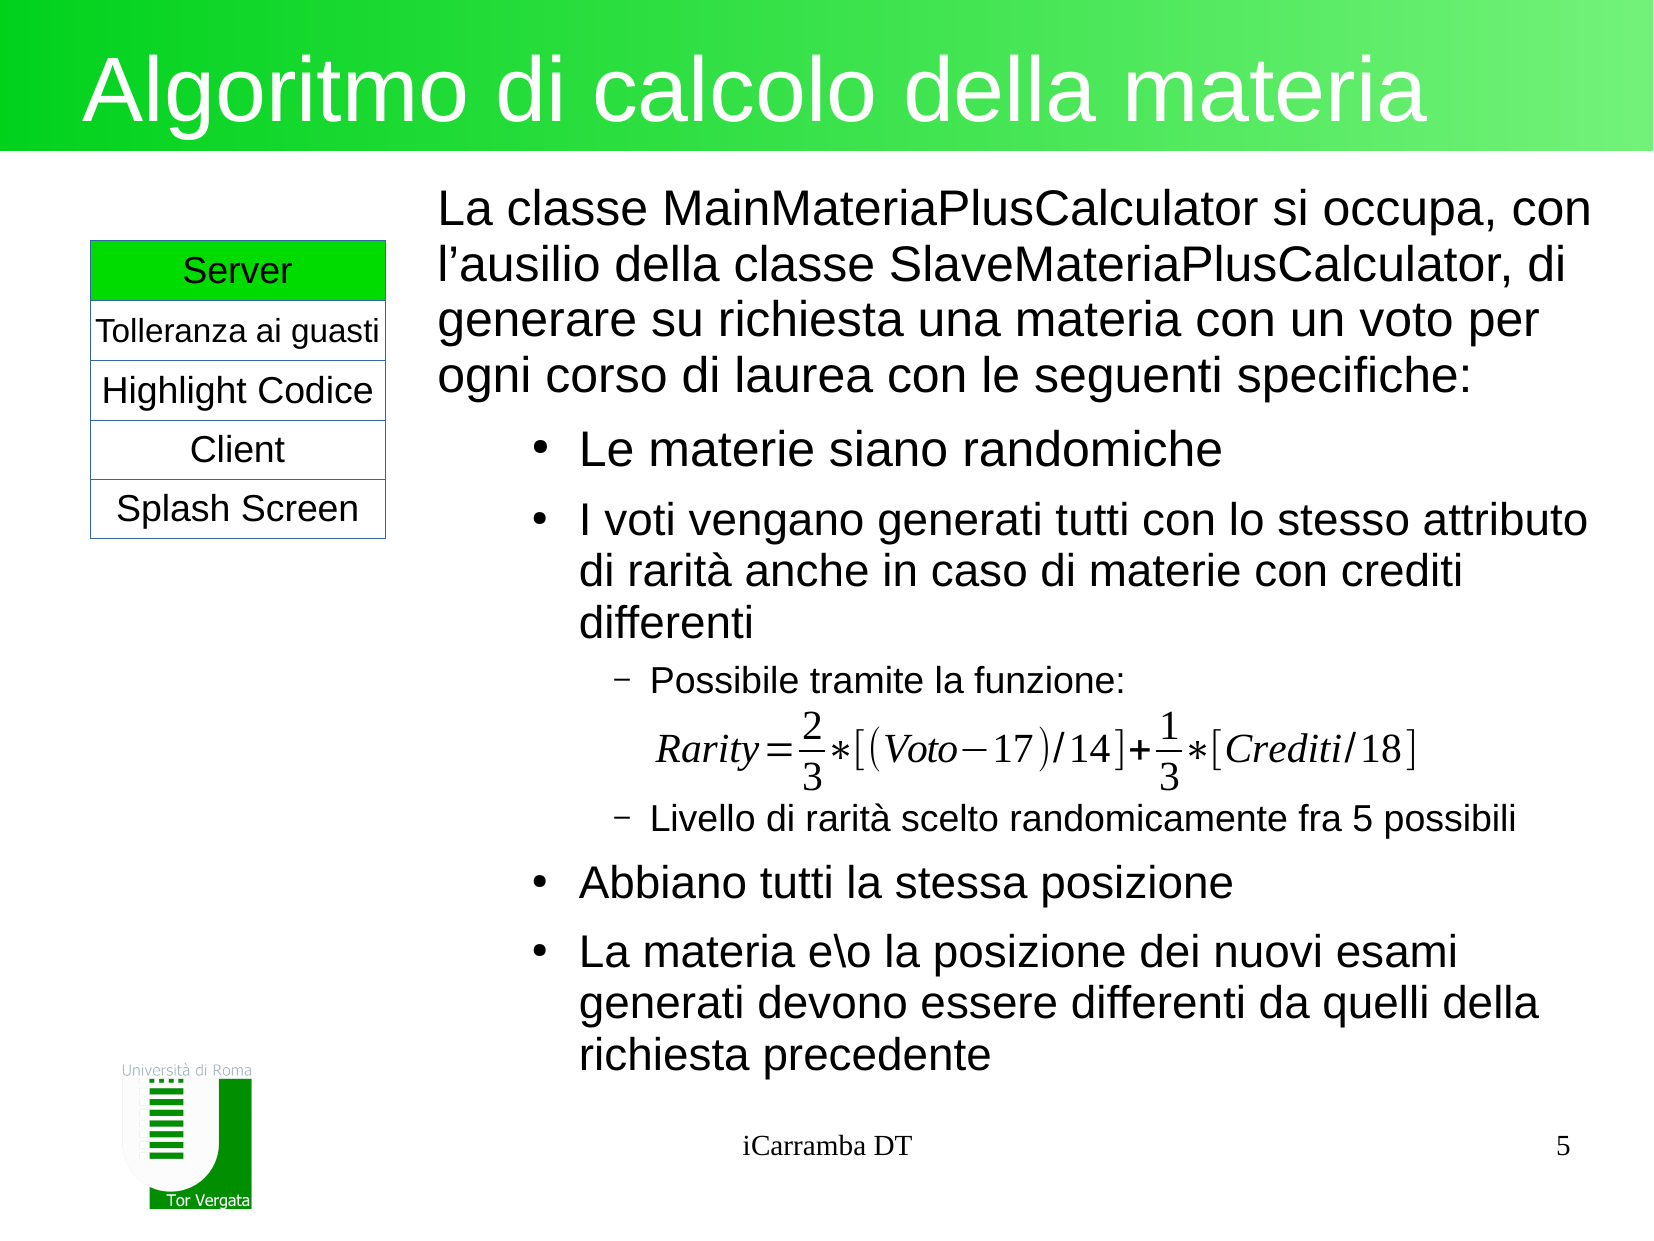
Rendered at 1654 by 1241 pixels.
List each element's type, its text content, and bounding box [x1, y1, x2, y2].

picture [120, 1061, 256, 1215]
list La classe MainMateriaPlusCalculator si occupa, con l’ausilio della classe SlaveMateriaPlusCalculator, di generare su richiesta una materia con un voto per ogni corso di laurea con le seguenti specifiche: Le materie siano randomiche I voti vengano generati tutti con lo stesso attributo di rarità anche in caso di materie con crediti differenti Possibile tramite la funzione: Livello di rarità scelto randomicamente fra 5 possibili Abbiano tutti la stessa posizione La materia e\o la posizione dei nuovi esami generati devono essere differenti da quelli della richiesta precedente [366, 180, 1597, 1051]
chart [647, 701, 1424, 800]
text_box Highlight Codice [90, 360, 386, 420]
title Algoritmo di calcolo della materia [82, 37, 1571, 143]
text_box Splash Screen [90, 479, 386, 539]
text_box Client [90, 420, 386, 479]
text_box Tolleranza ai guasti [90, 300, 386, 360]
text_box Server [90, 240, 386, 300]
